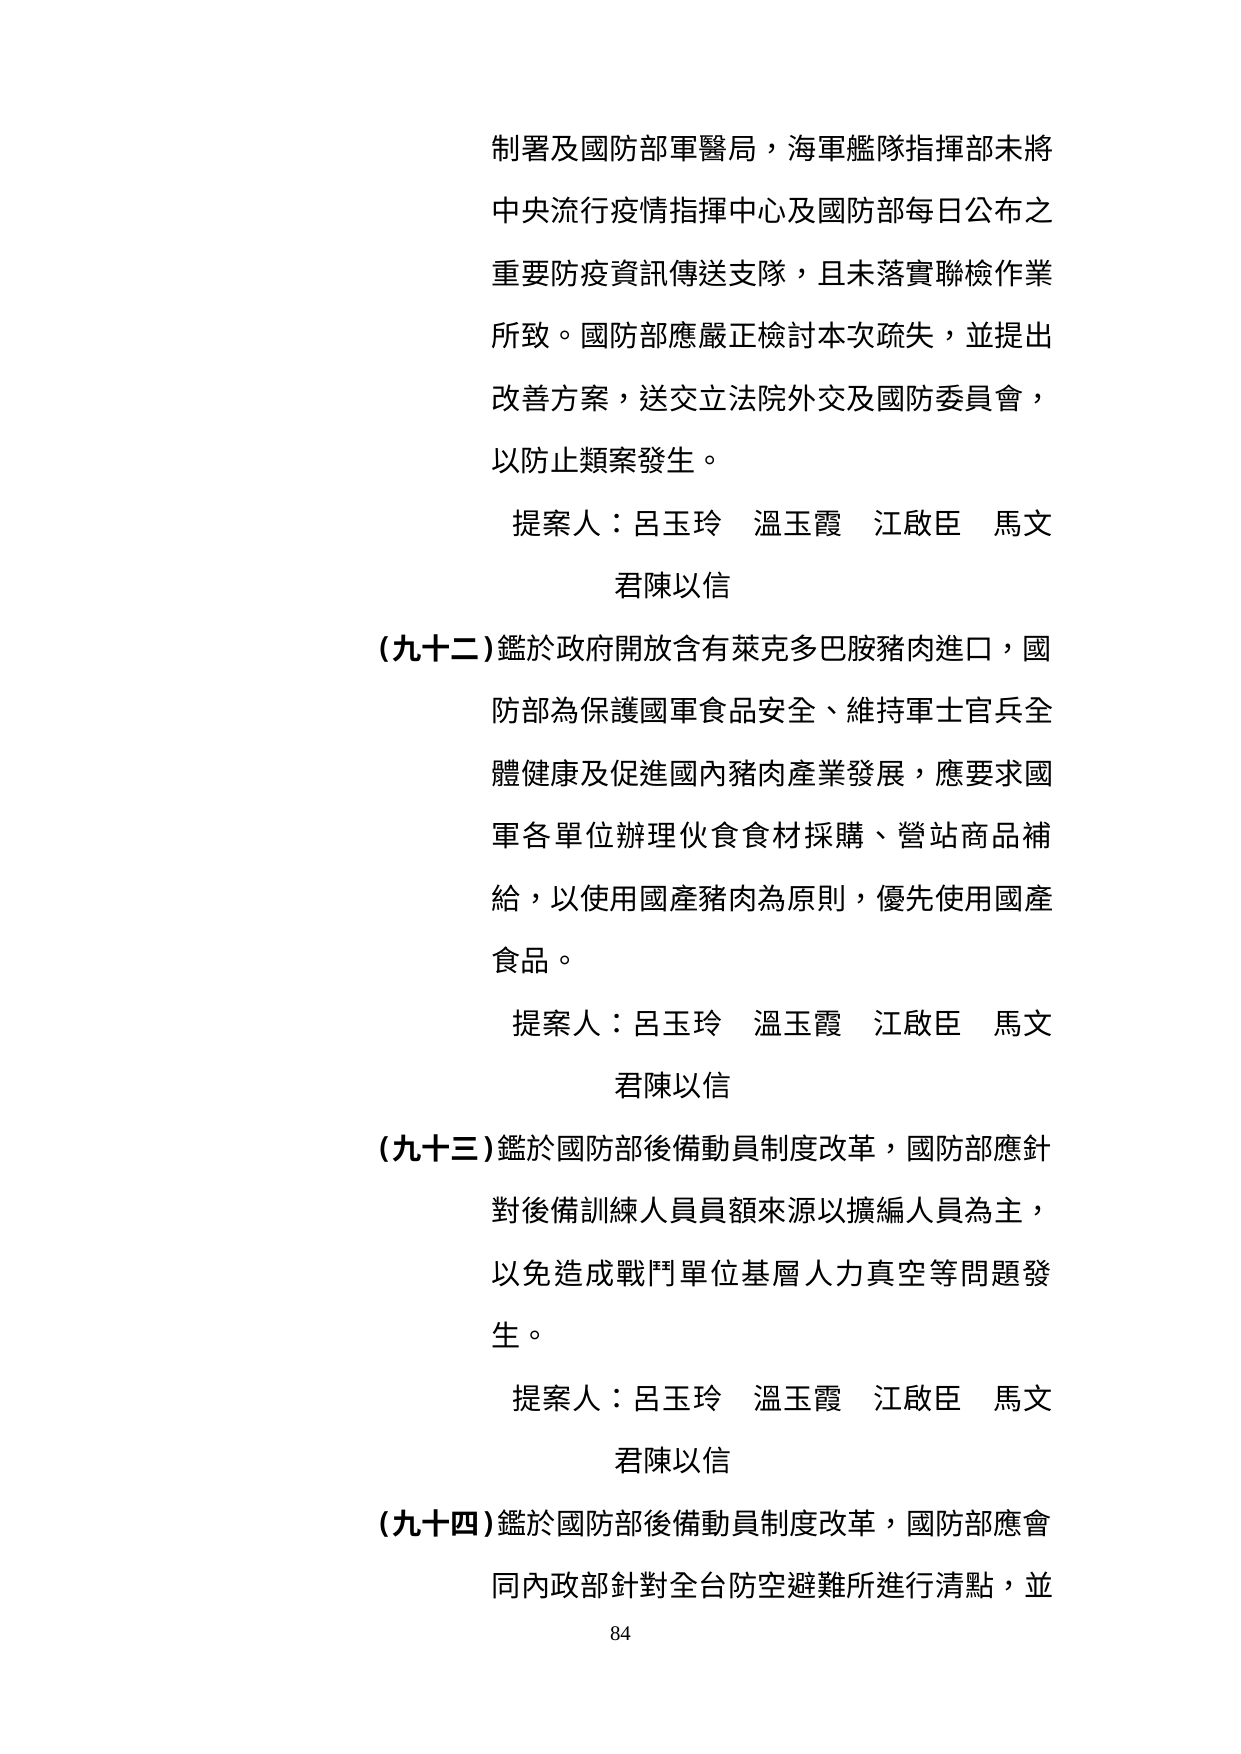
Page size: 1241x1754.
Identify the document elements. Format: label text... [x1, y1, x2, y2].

text (九十四)鑑於國防部後備動員制度改革，國防部應會同內政部針對全台防空避難所進行清點，並 [375, 1480, 1053, 1605]
text 提案人：呂玉玲 溫玉霞 江啟臣 馬文君陳以信 [512, 980, 1053, 1105]
text (九十二)鑑於政府開放含有萊克多巴胺豬肉進口，國防部為保護國軍食品安全、維持軍士官兵全體健康及促進國內豬肉產業發展，應要求國軍各單位辦理伙食食材採購、營站商品補給，以使用國產豬肉為原則，優先使用國產食品。 [375, 605, 1053, 980]
text 提案人：呂玉玲 溫玉霞 江啟臣 馬文君陳以信 [512, 1355, 1053, 1480]
text (九十三)鑑於國防部後備動員制度改革，國防部應針對後備訓練人員員額來源以擴編人員為主，以免造成戰鬥單位基層人力真空等問題發生。 [375, 1105, 1053, 1355]
text 制署及國防部軍醫局，海軍艦隊指揮部未將中央流行疫情指揮中心及國防部每日公布之重要防疫資訊傳送支隊，且未落實聯檢作業所致。國防部應嚴正檢討本次疏失，並提出改善方案，送交立法院外交及國防委員會，以防止類案發生。 [375, 105, 1053, 480]
text 提案人：呂玉玲 溫玉霞 江啟臣 馬文君陳以信 [512, 480, 1053, 605]
